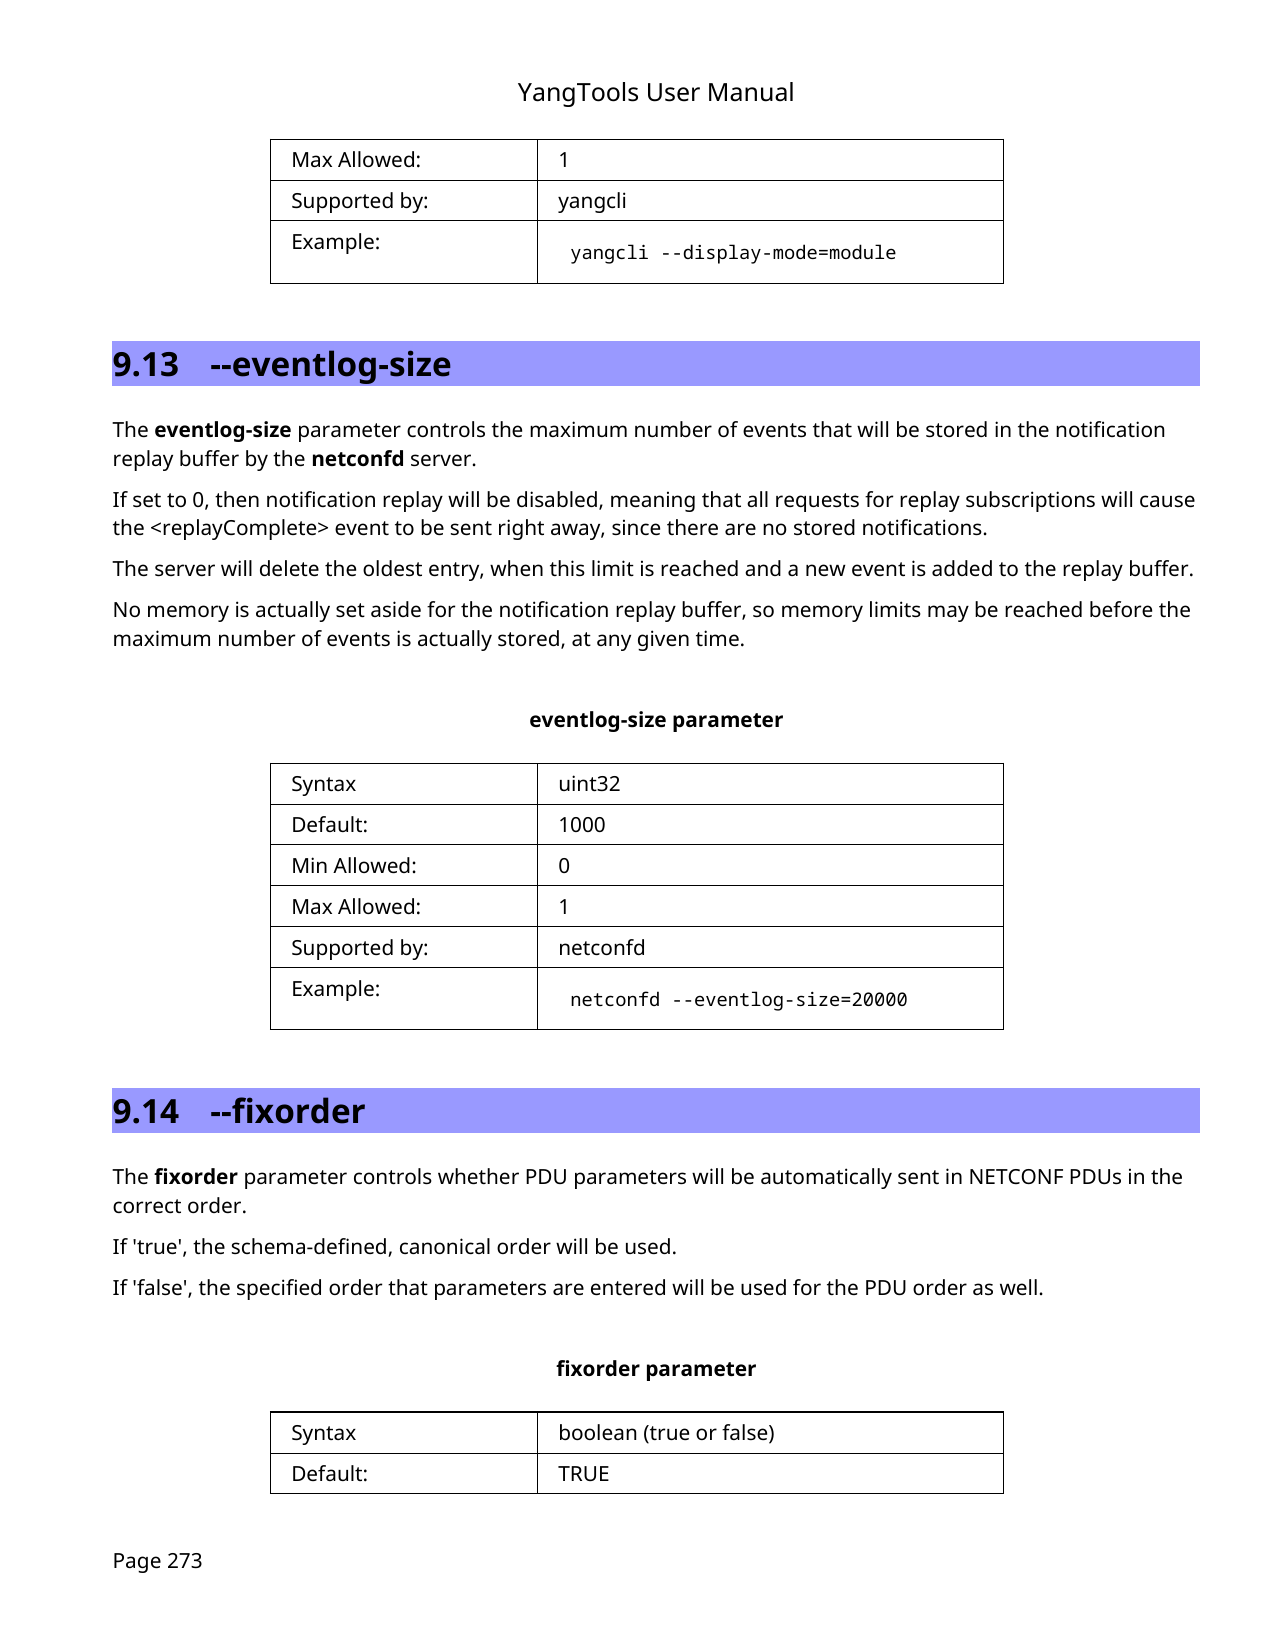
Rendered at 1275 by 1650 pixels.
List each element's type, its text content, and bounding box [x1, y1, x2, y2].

text If 'false', the specified order that parameters are entered will be used for the PDU order as well. [112, 1273, 1200, 1301]
table_cell Max Allowed: [271, 140, 537, 179]
text If 'true', the schema-defined, canonical order will be used. [112, 1232, 1200, 1260]
table_cell 0 [538, 845, 1003, 885]
table_cell Supported by: [271, 927, 537, 967]
subtitle eventlog-size parameter [127, 706, 1185, 734]
table_cell TRUE [538, 1454, 1003, 1493]
table_cell yangcli [538, 181, 1003, 220]
text The eventlog-size parameter controls the maximum number of events that will be stored in the notification replay buffer by the netconfd server. [112, 416, 1200, 472]
subtitle fixorder parameter [127, 1354, 1185, 1383]
table_cell Example: [271, 968, 537, 1029]
table_cell yangcli --display-mode=module [538, 221, 1003, 282]
text The fixorder parameter controls whether PDU parameters will be automatically sent in NETCONF PDUs in the correct order. [112, 1162, 1200, 1219]
table_cell 1 [538, 886, 1003, 926]
table_header Syntax [271, 764, 537, 803]
table_header boolean (true or false) [538, 1413, 1003, 1452]
table_cell Max Allowed: [271, 886, 537, 926]
table_cell Default: [271, 1454, 537, 1493]
text The server will delete the oldest entry, when this limit is reached and a new event is added to the replay buffer. [112, 554, 1200, 583]
table_header Syntax [271, 1413, 537, 1452]
table_cell 1 [538, 140, 1003, 179]
subtitle --fixorder [112, 1088, 1200, 1133]
table_cell Default: [271, 805, 537, 844]
table_cell netconfd [538, 927, 1003, 967]
text If set to 0, then notification replay will be disabled, meaning that all requests for replay subscriptions will cause the <replayComplete> event to be sent right away, since there are no stored notifications. [112, 485, 1200, 542]
table_cell Min Allowed: [271, 845, 537, 885]
text No memory is actually set aside for the notification replay buffer, so memory limits may be reached before the maximum number of events is actually stored, at any given time. [112, 595, 1200, 652]
table_cell Example: [271, 221, 537, 282]
table_cell 1000 [538, 805, 1003, 844]
table_header uint32 [538, 764, 1003, 803]
table_cell Supported by: [271, 181, 537, 220]
subtitle --eventlog-size [112, 341, 1200, 386]
table_cell netconfd --eventlog-size=20000 [538, 968, 1003, 1029]
